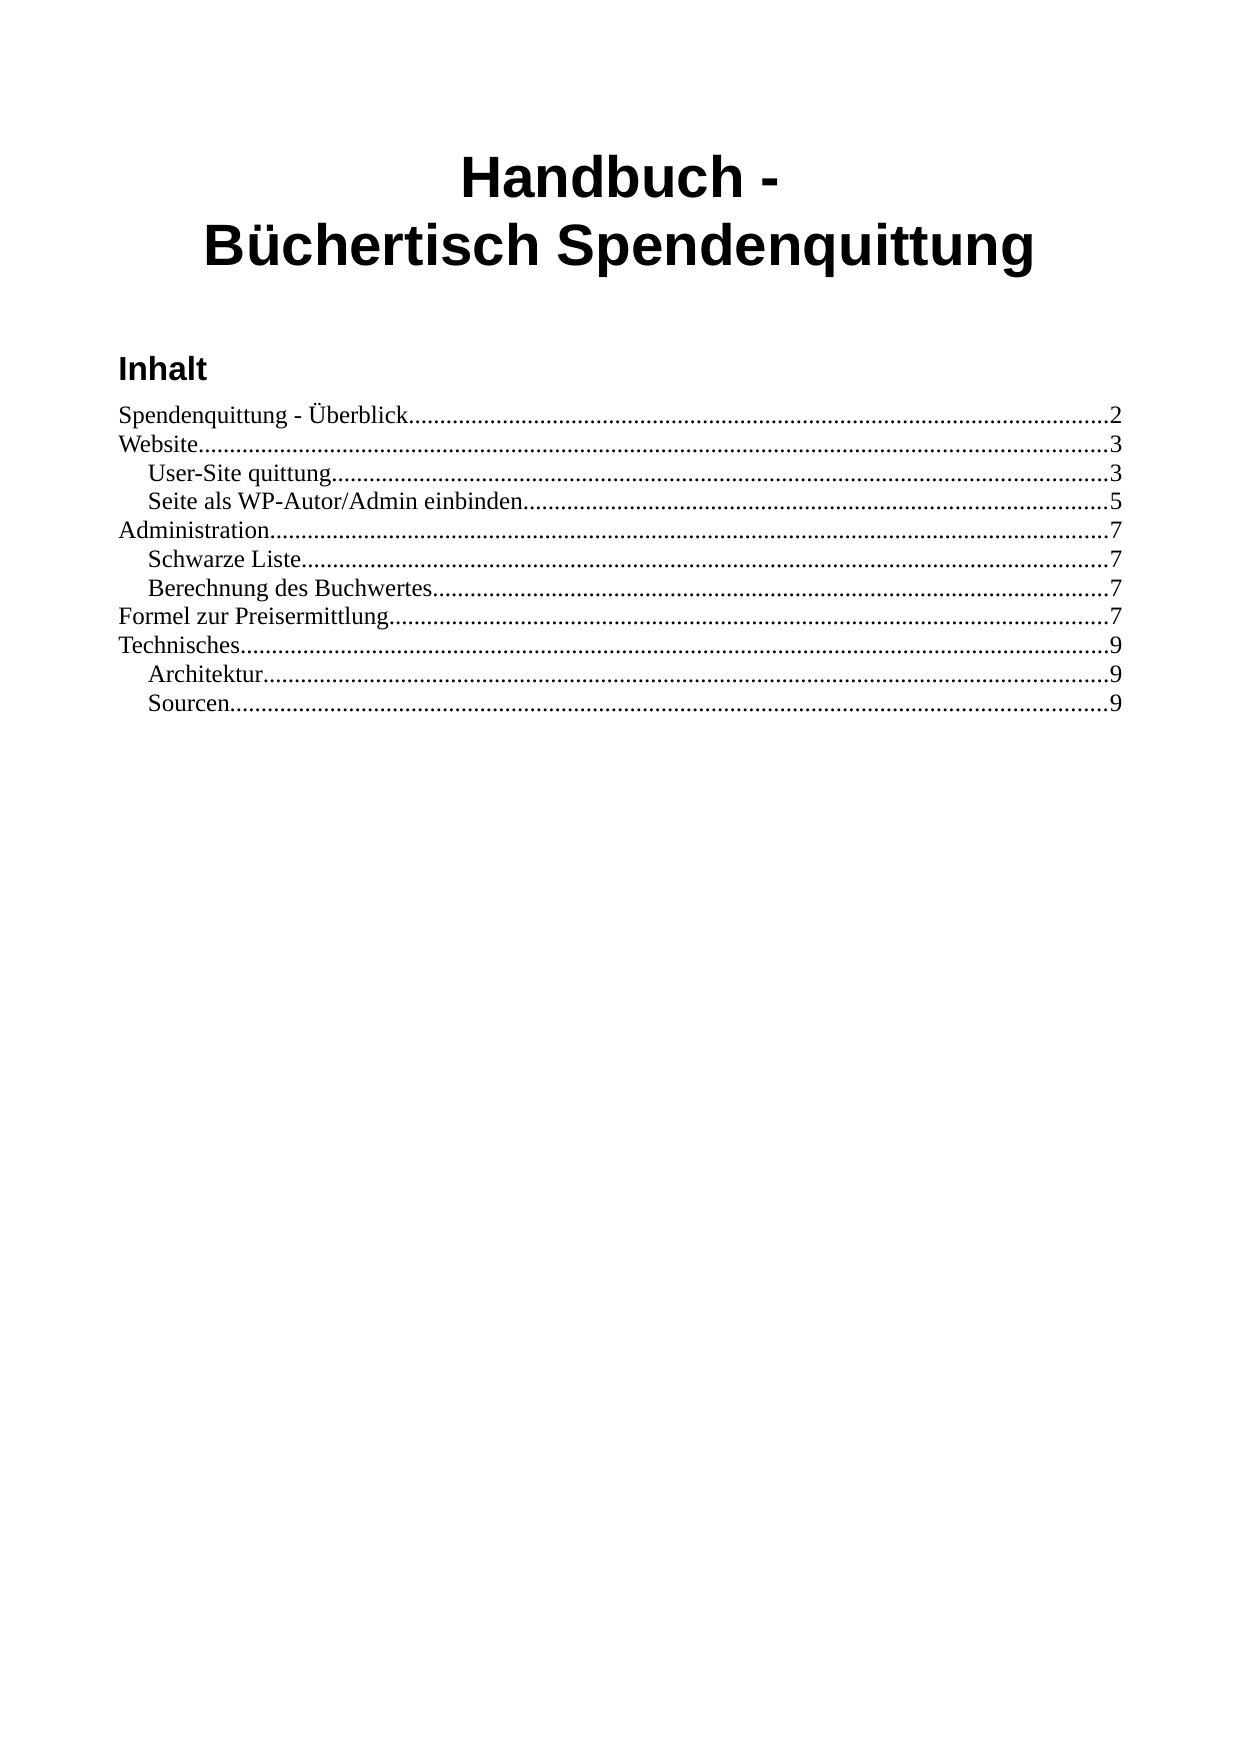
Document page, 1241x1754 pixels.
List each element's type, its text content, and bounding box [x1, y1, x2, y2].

text Spendenquittung - Überblick 2 [118, 400, 1122, 429]
text Administration 7 [118, 515, 1122, 544]
text Formel zur Preisermittlung 7 [118, 601, 1122, 630]
text Sourcen 9 [148, 688, 1122, 716]
text Seite als WP-Autor/Admin einbinden 5 [148, 486, 1122, 515]
text Technisches 9 [118, 630, 1122, 659]
text Website 3 [118, 429, 1122, 458]
subtitle Inhalt [118, 349, 1122, 388]
text Schwarze Liste 7 [148, 544, 1122, 573]
title Handbuch - Büchertisch Spendenquittung [118, 143, 1122, 277]
text Berechnung des Buchwertes 7 [148, 573, 1122, 601]
text User-Site quittung 3 [148, 458, 1122, 486]
text Architektur 9 [148, 659, 1122, 688]
